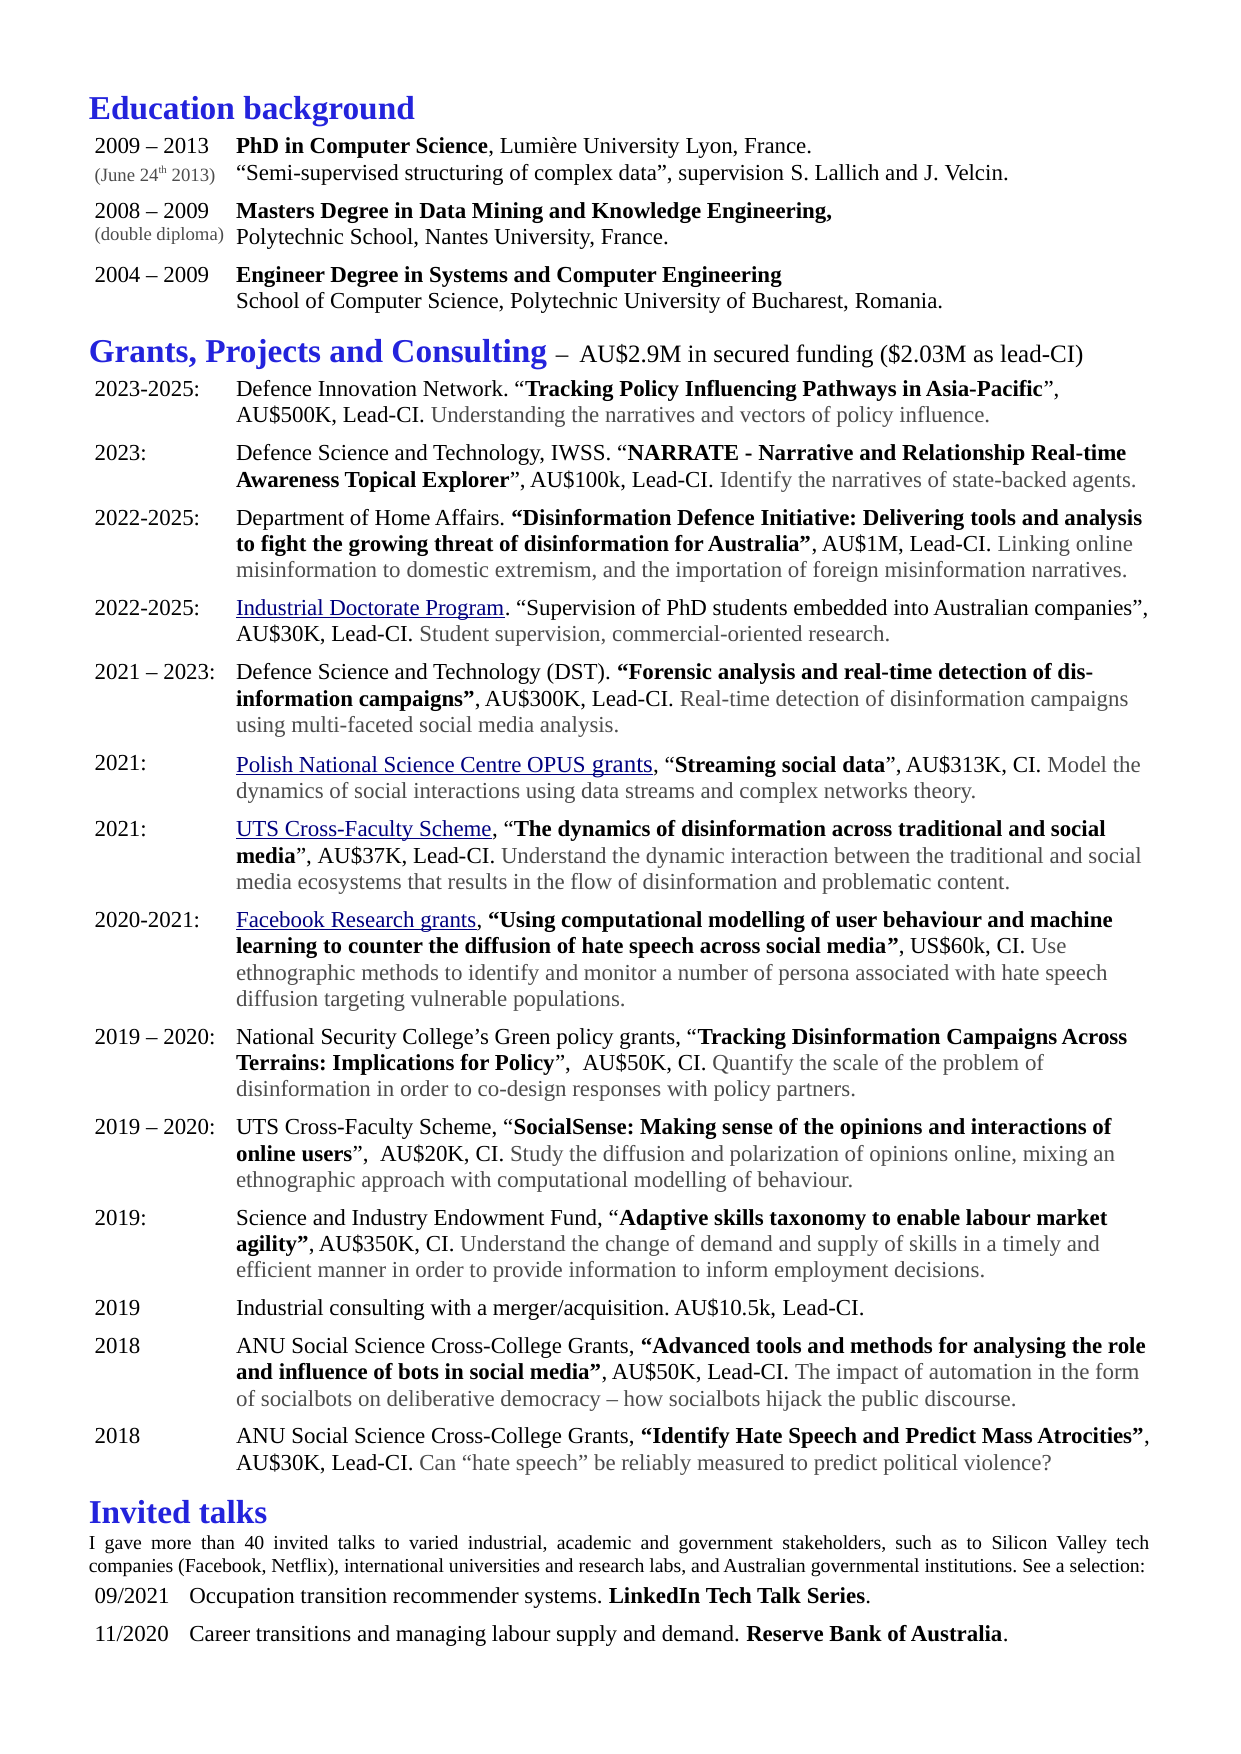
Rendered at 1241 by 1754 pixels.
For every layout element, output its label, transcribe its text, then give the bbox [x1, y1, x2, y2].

table_cell 2018 [89, 1326, 230, 1417]
table_cell Polish National Science Centre OPUS grants, “Streaming social data”, AU$313K, CI. Model the dynamics of social interactions using data streams and complex networks theory. [230, 743, 1164, 809]
table_cell 2019 [89, 1289, 230, 1326]
table_cell 2018 [89, 1417, 230, 1481]
table_header PhD in Computer Science, Lumière University Lyon, France. “Semi-supervised structuring of complex data”, supervision S. Lallich and J. Velcin. [230, 127, 1163, 191]
table_header 09/2021 [89, 1577, 183, 1614]
table_cell Department of Home Affairs. “Disinformation Defence Initiative: Delivering tools and analysis to fight the growing threat of disinformation for Australia”, AU$1M, Lead-CI. Linking online misinformation to domestic extremism, and the importation of foreign misinformation narratives. [230, 498, 1164, 588]
text I gave more than 40 invited talks to varied industrial, academic and government stakeholders, such as to Silicon Valley tech companies (Facebook, Netflix), international universities and research labs, and Australian governmental institutions. See a selection: [88, 1531, 1152, 1577]
table_cell Industrial Doctorate Program. “Supervision of PhD students embedded into Australian companies”, AU$30K, Lead-CI. Student supervision, commercial-oriented research. [230, 588, 1164, 652]
table_cell 2019 – 2020: [89, 1017, 230, 1107]
table_cell 2020-2021: [89, 900, 230, 1017]
table_header 2009 – 2013 (June 24th 2013) [89, 127, 230, 191]
table_cell Facebook Research grants, “Using computational modelling of user behaviour and machine learning to counter the diffusion of hate speech across social media”, US$60k, CI. Use ethnographic methods to identify and monitor a number of persona associated with hate speech diffusion targeting vulnerable populations. [230, 900, 1164, 1017]
subtitle Invited talks [88, 1493, 1152, 1531]
subtitle Grants, Projects and Consulting – AU$2.9M in secured funding ($2.03M as lead-CI) [88, 331, 1152, 369]
table_cell 11/2020 [89, 1615, 183, 1652]
subtitle Education background [88, 88, 1152, 127]
table_cell National Security College’s Green policy grants, “Tracking Disinformation Campaigns Across Terrains: Implications for Policy”, AU$50K, CI. Quantify the scale of the problem of disinformation in order to co‐design responses with policy partners. [230, 1017, 1164, 1107]
table_cell Engineer Degree in Systems and Computer Engineering School of Computer Science, Polytechnic University of Bucharest, Romania. [230, 255, 1163, 319]
table_cell Defence Science and Technology (DST). “Forensic analysis and real-time detection of dis-information campaigns”, AU$300K, Lead-CI. Real-time detection of disinformation campaigns using multi-faceted social media analysis. [230, 653, 1164, 743]
table_cell 2004 – 2009 [89, 255, 230, 319]
table_cell Career transitions and managing labour supply and demand. Reserve Bank of Australia. [183, 1615, 1164, 1652]
table_cell 2023: [89, 434, 230, 498]
table_cell UTS Cross-Faculty Scheme, “The dynamics of disinformation across traditional and social media”, AU$37K, Lead-CI. Understand the dynamic interaction between the traditional and social media ecosystems that results in the flow of disinformation and problematic content. [230, 810, 1164, 900]
table_cell Defence Science and Technology, IWSS. “NARRATE - Narrative and Relationship Real-time Awareness Topical Explorer”, AU$100k, Lead-CI. Identify the narratives of state-backed agents. [230, 434, 1164, 498]
table_cell 2021: [89, 810, 230, 900]
table_cell ANU Social Science Cross-College Grants, “Identify Hate Speech and Predict Mass Atrocities”, AU$30K, Lead-CI. Can “hate speech” be reliably measured to predict political violence? [230, 1417, 1164, 1481]
table_header Defence Innovation Network. “Tracking Policy Influencing Pathways in Asia-Pacific”, AU$500K, Lead-CI. Understanding the narratives and vectors of policy influence. [230, 370, 1164, 434]
table_header 2023-2025: [89, 370, 230, 434]
table_cell 2019: [89, 1198, 230, 1288]
table_cell 2021 – 2023: [89, 653, 230, 743]
table_cell ANU Social Science Cross-College Grants, “Advanced tools and methods for analysing the role and influence of bots in social media”, AU$50K, Lead-CI. The impact of automation in the form of socialbots on deliberative democracy – how socialbots hijack the public discourse. [230, 1326, 1164, 1417]
table_cell Industrial consulting with a merger/acquisition. AU$10.5k, Lead-CI. [230, 1289, 1164, 1326]
table_header Occupation transition recommender systems. LinkedIn Tech Talk Series. [183, 1577, 1164, 1614]
table_cell 2019 – 2020: [89, 1108, 230, 1198]
table_cell Masters Degree in Data Mining and Knowledge Engineering, Polytechnic School, Nantes University, France. [230, 191, 1163, 255]
table_cell Science and Industry Endowment Fund, “Adaptive skills taxonomy to enable labour market agility”, AU$350K, CI. Understand the change of demand and supply of skills in a timely and efficient manner in order to provide information to inform employment decisions. [230, 1198, 1164, 1288]
table_cell 2008 – 2009 (double diploma) [89, 191, 230, 255]
table_cell 2022-2025: [89, 588, 230, 652]
table_cell 2021: [89, 743, 230, 809]
table_cell UTS Cross-Faculty Scheme, “SocialSense: Making sense of the opinions and interactions of online users”, AU$20K, CI. Study the diffusion and polarization of opinions online, mixing an ethnographic approach with computational modelling of behaviour. [230, 1108, 1164, 1198]
table_cell 2022-2025: [89, 498, 230, 588]
